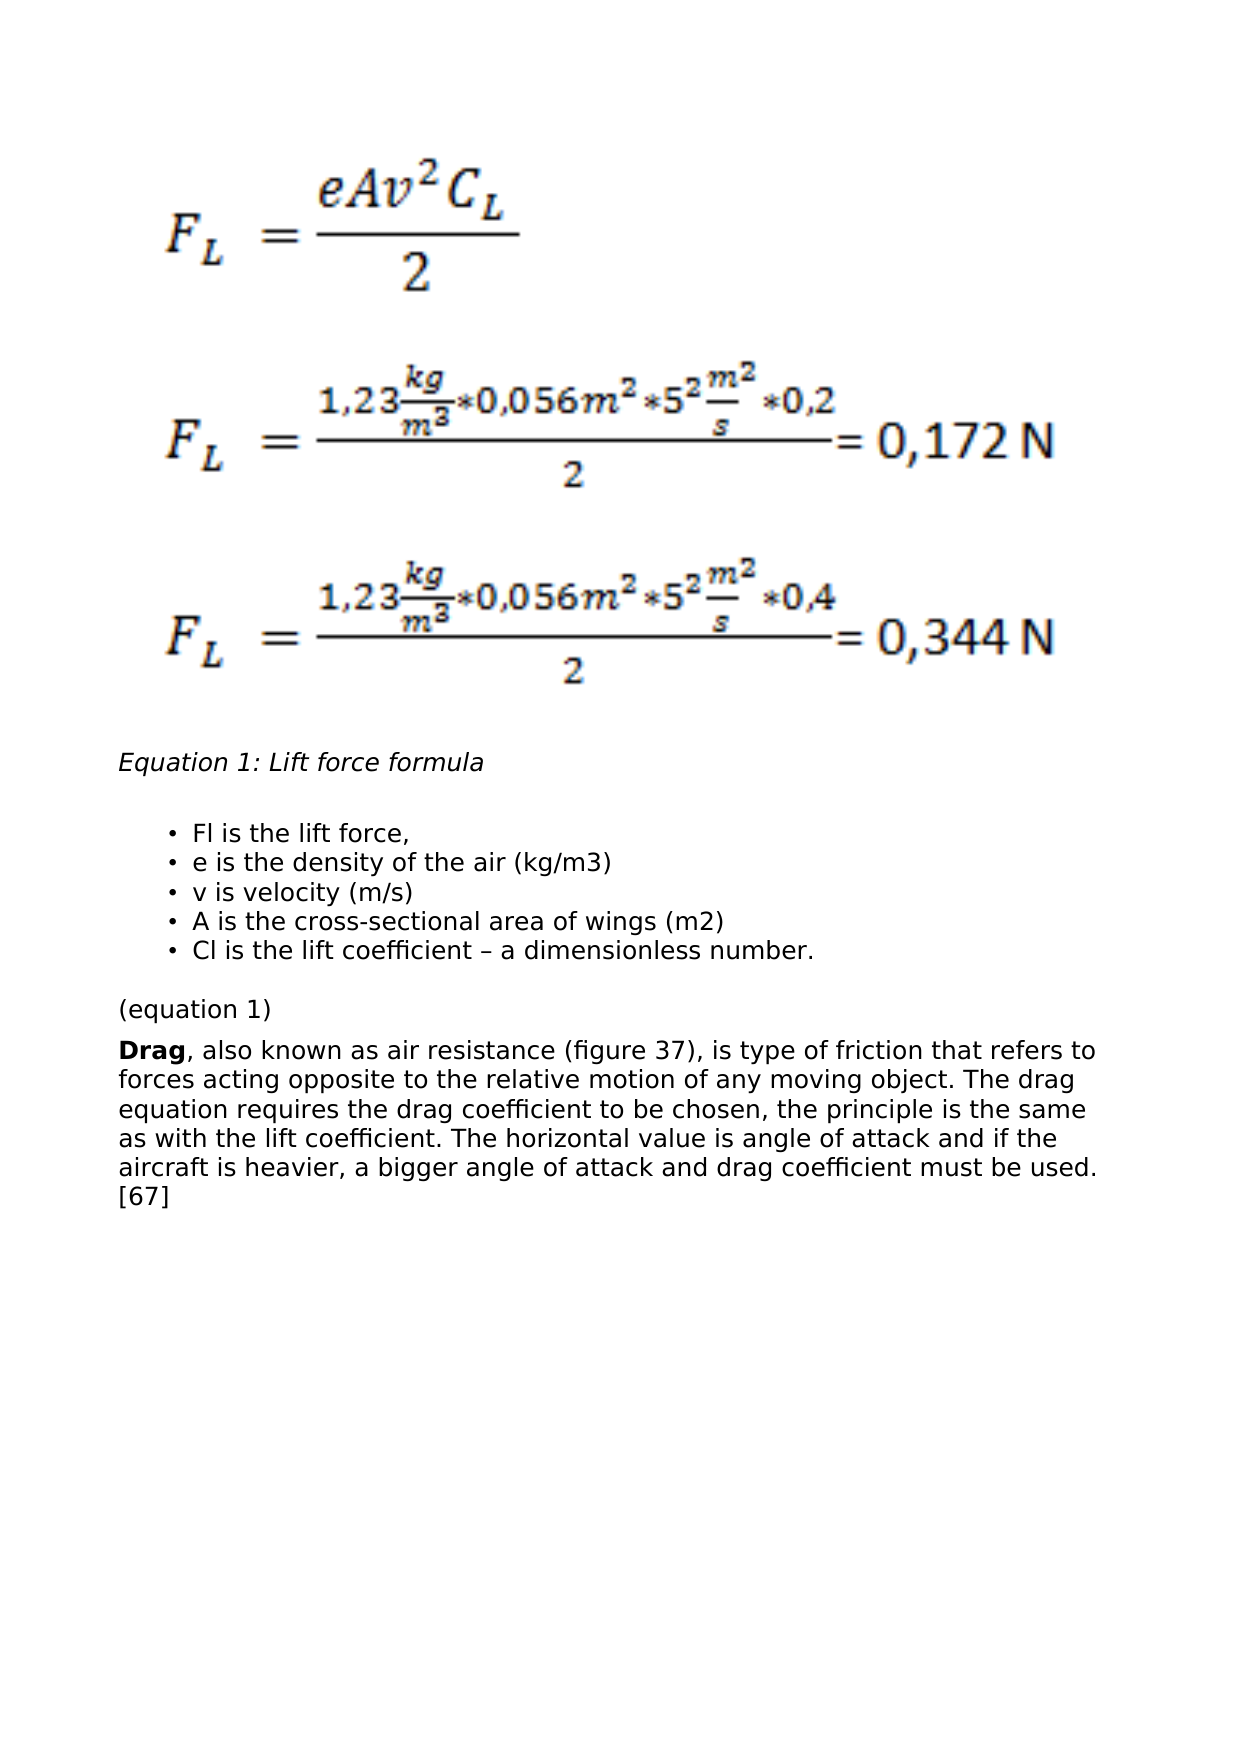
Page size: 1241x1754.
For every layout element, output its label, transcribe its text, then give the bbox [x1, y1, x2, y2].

list v is velocity (m/s) [177, 878, 1122, 907]
text Drag, also known as air resistance (figure 37), is type of friction that refers to forces acting opposite to the relative motion of any moving object. The drag equation requires the drag coefficient to be chosen, the principle is the same as with the lift coefficient. The horizontal value is angle of attack and if the aircraft is heavier, a bigger angle of attack and drag coefficient must be used. [67] [118, 1036, 1122, 1211]
text Equation 1: Lift force formula [118, 748, 1122, 777]
picture [118, 118, 1123, 736]
list Cl is the lift coefficient – a dimensionless number. [177, 936, 1122, 965]
text (equation 1) [118, 995, 1122, 1024]
list A is the cross-sectional area of wings (m2) [177, 907, 1122, 936]
list e is the density of the air (kg/m3) [177, 849, 1122, 878]
list Fl is the lift force, [177, 819, 1122, 849]
